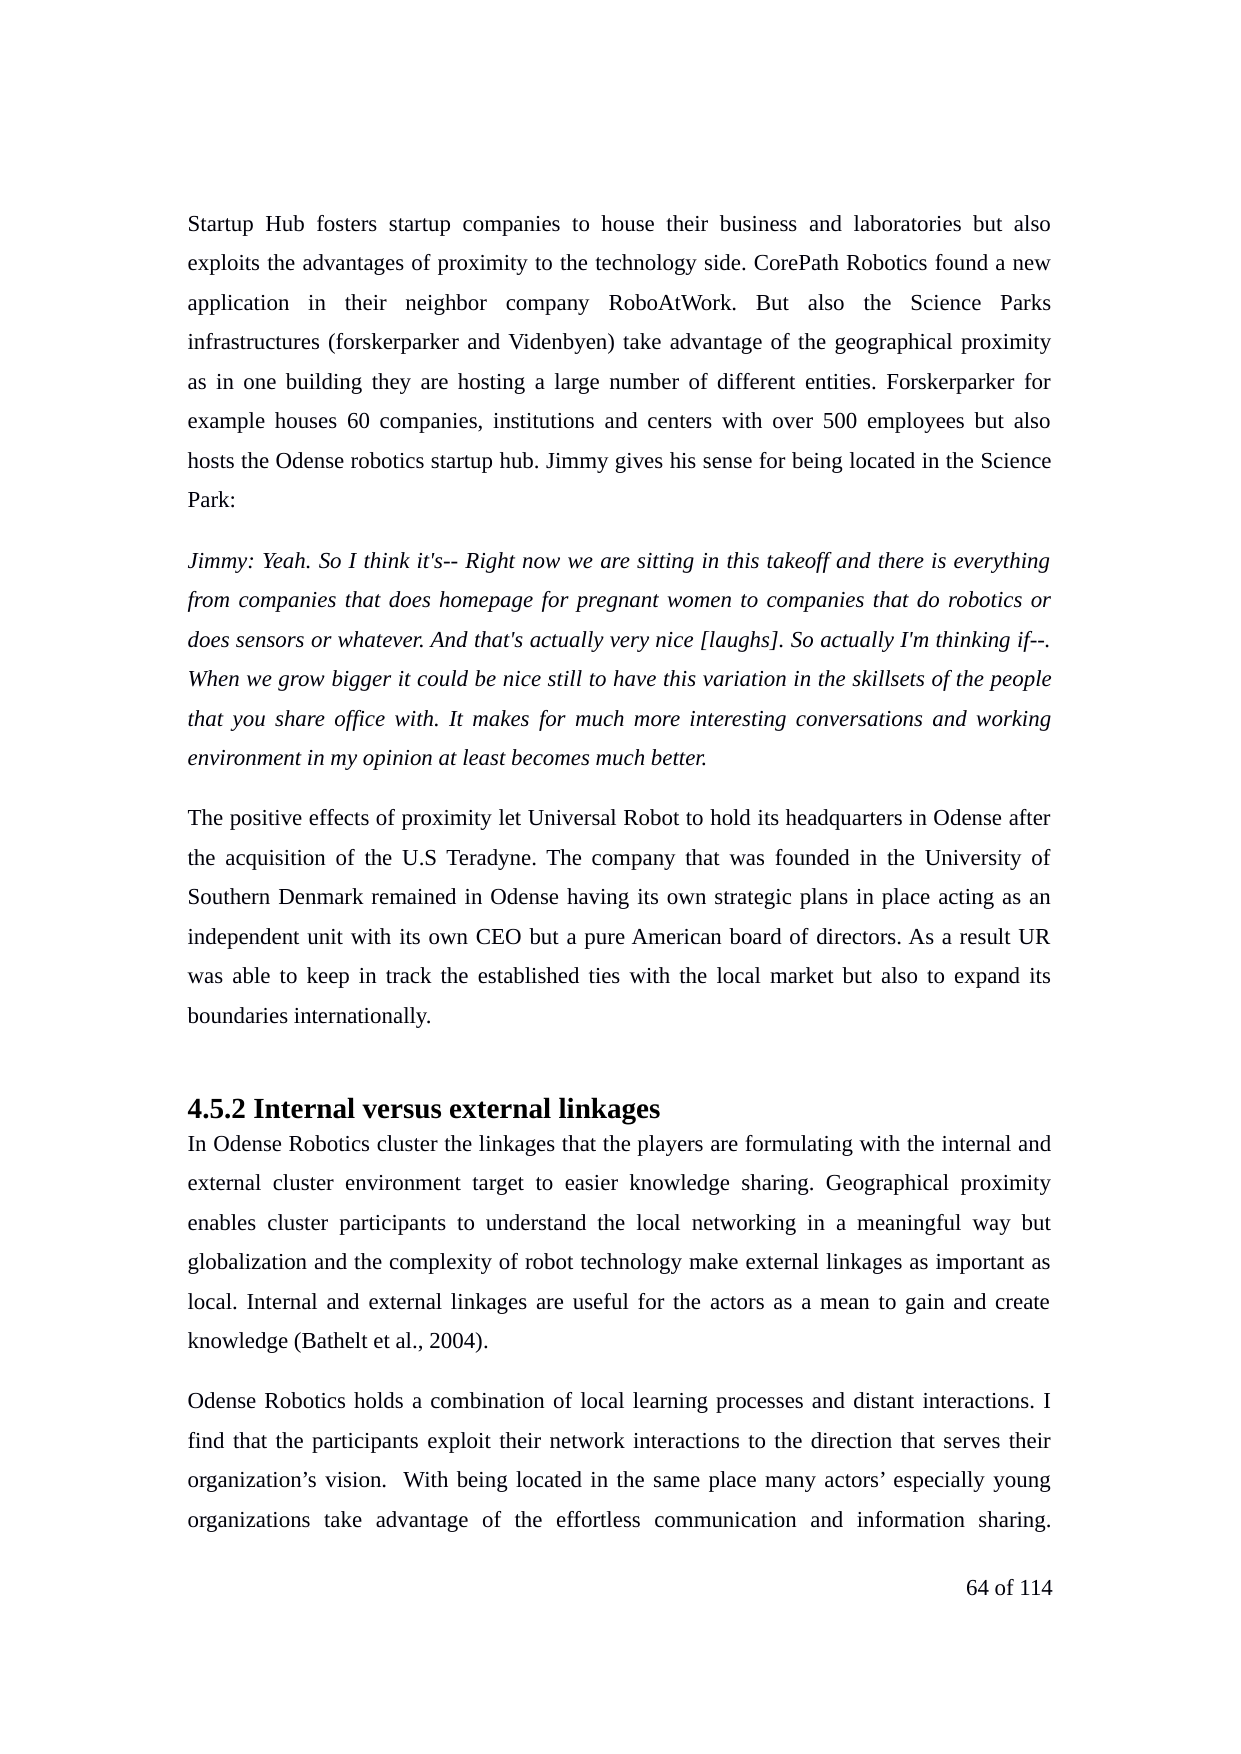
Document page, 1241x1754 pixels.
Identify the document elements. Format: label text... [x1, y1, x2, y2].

text Odense Robotics holds a combination of local learning processes and distant interactions. I find that the participants exploit their network interactions to the direction that serves their organization’s vision. With being located in the same place many actors’ especially young organizations take advantage of the effortless communication and information sharing. [187, 1387, 1053, 1532]
subtitle 4.5.2 Internal versus external linkages [187, 1091, 1053, 1125]
text The positive effects of proximity let Universal Robot to hold its headquarters in Odense after the acquisition of the U.S Teradyne. The company that was founded in the University of Southern Denmark remained in Odense having its own strategic plans in place acting as an independent unit with its own CEO but a pure American board of directors. As a result UR was able to keep in track the established ties with the local market but also to expand its boundaries internationally. [187, 804, 1053, 1028]
text Jimmy: Yeah. So I think it's-- Right now we are sitting in this takeoff and there is everything from companies that does homepage for pregnant women to companies that do robotics or does sensors or whatever. And that's actually very nice [laughs]. So actually I'm thinking if--. When we grow bigger it could be nice still to have this variation in the skillsets of the people that you share office with. It makes for much more interesting conversations and working environment in my opinion at least becomes much better. [187, 547, 1053, 770]
text In Odense Robotics cluster the linkages that the players are formulating with the internal and external cluster environment target to easier knowledge sharing. Geographical proximity enables cluster participants to understand the local networking in a meaningful way but globalization and the complexity of robot technology make external linkages as important as local. Internal and external linkages are useful for the actors as a mean to gain and create knowledge (Bathelt et al., 2004). [187, 1130, 1053, 1353]
text Startup Hub fosters startup companies to house their business and laboratories but also exploits the advantages of proximity to the technology side. CorePath Robotics found a new application in their neighbor company RoboAtWork. But also the Science Parks infrastructures (forskerparker and Videnbyen) take advantage of the geographical proximity as in one building they are hosting a large number of different entities. Forskerparker for example houses 60 companies, institutions and centers with over 500 employees but also hosts the Odense robotics startup hub. Jimmy gives his sense for being located in the Science Park: [187, 210, 1053, 513]
